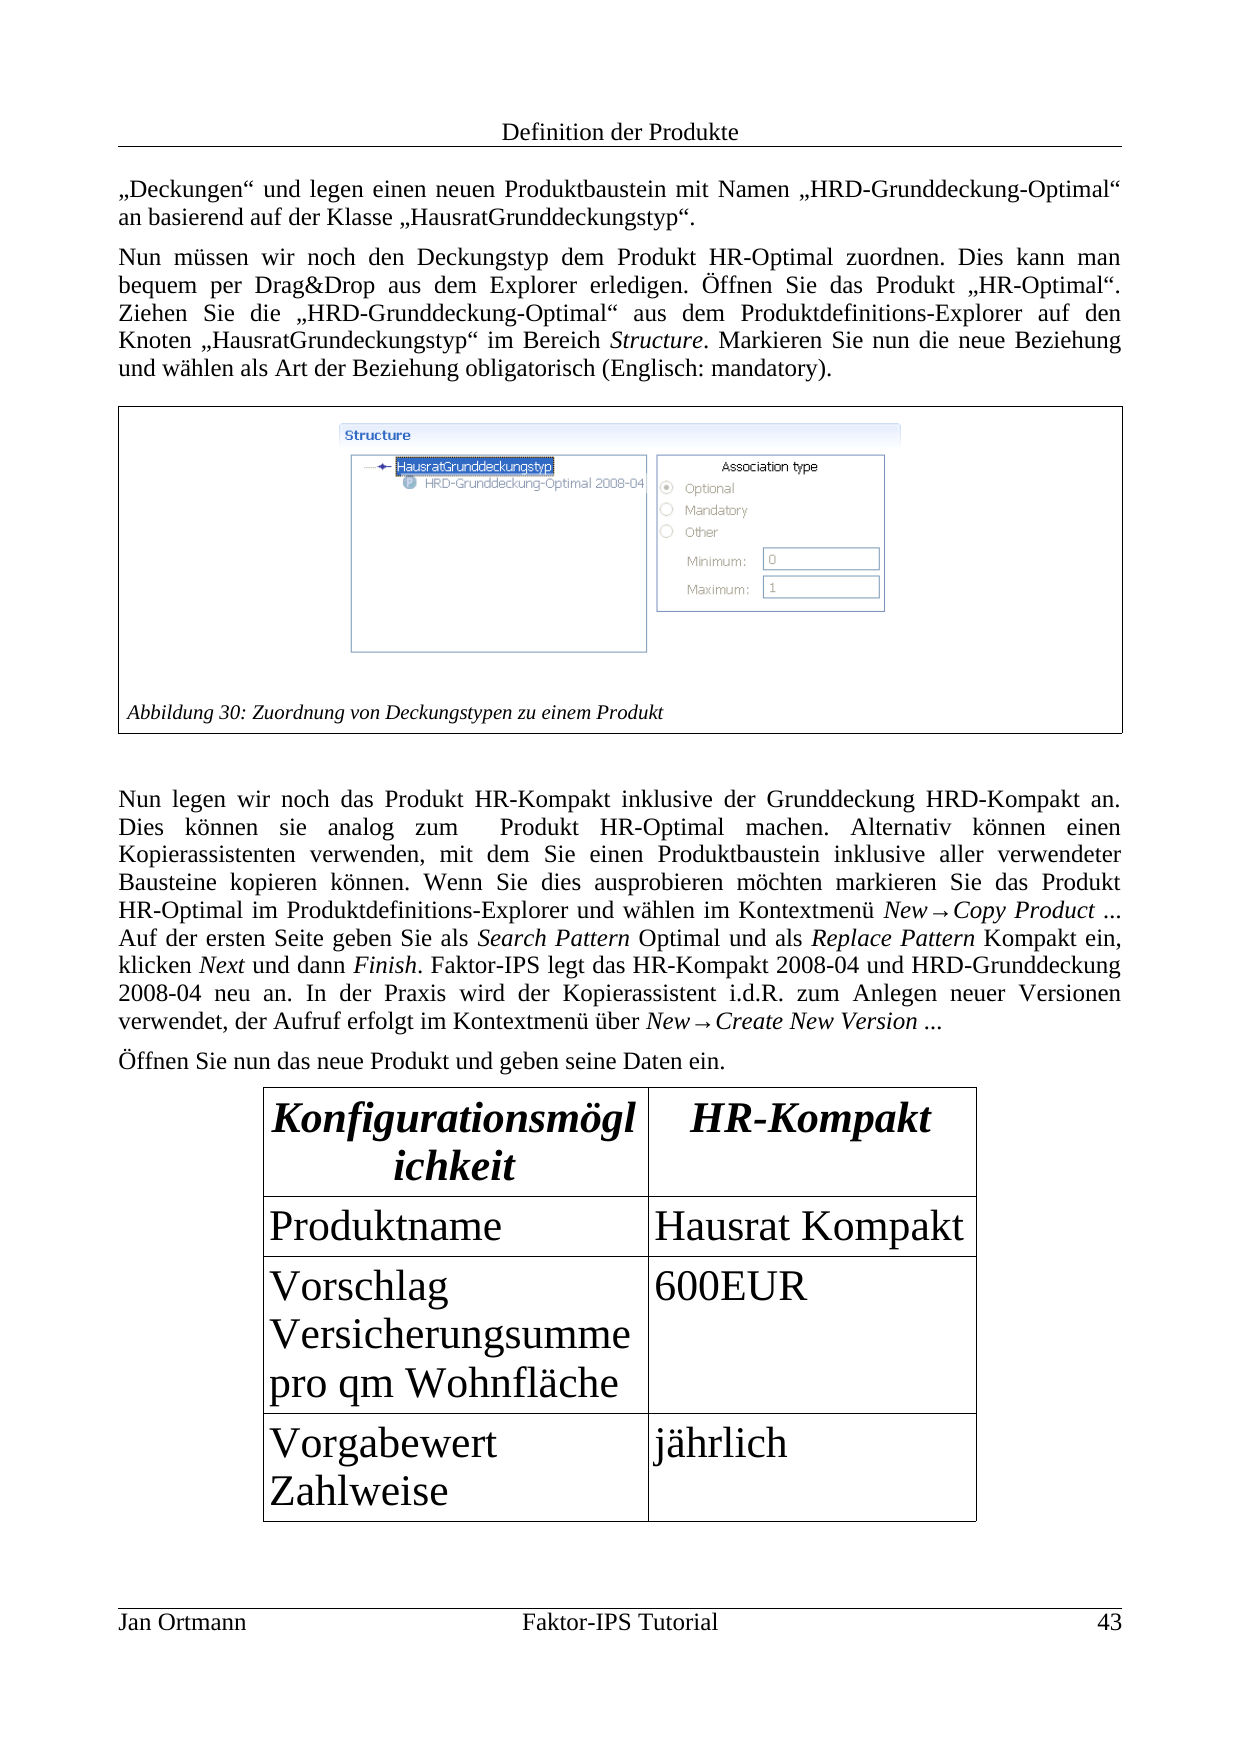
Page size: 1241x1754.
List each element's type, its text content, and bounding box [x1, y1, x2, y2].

table_cell Vorgabewert Zahlweise [264, 1414, 648, 1521]
table_cell Produktname [264, 1197, 648, 1256]
table_cell Vorschlag Versicherungsumme pro qm Wohnfläche [264, 1257, 648, 1413]
text Abbildung 30: Zuordnung von Deckungstypen zu einem Produkt [127, 701, 1113, 724]
table_cell jährlich [649, 1414, 976, 1521]
text Nun müssen wir noch den Deckungstyp dem Produkt HR-Optimal zuordnen. Dies kann man bequem per Drag&Drop aus dem Explorer erledigen. Öffnen Sie das Produkt „HR-Optimal“. Ziehen Sie die „HRD-Grunddeckung-Optimal“ aus dem Produktdefinitions-Explorer auf den Knoten „HausratGrundeckungstyp“ im Bereich Structure. Markieren Sie nun die neue Beziehung und wählen als Art der Beziehung obligatorisch (Englisch: mandatory). [118, 243, 1122, 382]
text Nun legen wir noch das Produkt HR-Kompakt inklusive der Grunddeckung HRD-Kompakt an. Dies können sie analog zum Produkt HR-Optimal machen. Alternativ können einen Kopierassistenten verwenden, mit dem Sie einen Produktbaustein inklusive aller verwendeter Bausteine kopieren können. Wenn Sie dies ausprobieren möchten markieren Sie das Produkt HR‑Optimal im Produktdefinitions-Explorer und wählen im Kontextmenü New→Copy Product ... Auf der ersten Seite geben Sie als Search Pattern Optimal und als Replace Pattern Kompakt ein, klicken Next und dann Finish. Faktor-IPS legt das HR-Kompakt 2008-04 und HRD-Grunddeckung 2008-04 neu an. In der Praxis wird der Kopierassistent i.d.R. zum Anlegen neuer Versionen verwendet, der Aufruf erfolgt im Kontextmenü über New→Create New Version ... [118, 785, 1122, 1034]
text „Deckungen“ und legen einen neuen Produktbaustein mit Namen „HRD-Grunddeckung-Optimal“ an basierend auf der Klasse „HausratGrunddeckungstyp“. [118, 175, 1122, 231]
picture [332, 415, 908, 661]
table_cell Hausrat Kompakt [649, 1197, 976, 1256]
table_cell 600EUR [649, 1257, 976, 1413]
text Öffnen Sie nun das neue Produkt und geben seine Daten ein. [118, 1047, 1122, 1075]
table_header Konfigurationsmöglichkeit [264, 1088, 648, 1196]
table_header HR-Kompakt [649, 1088, 976, 1196]
